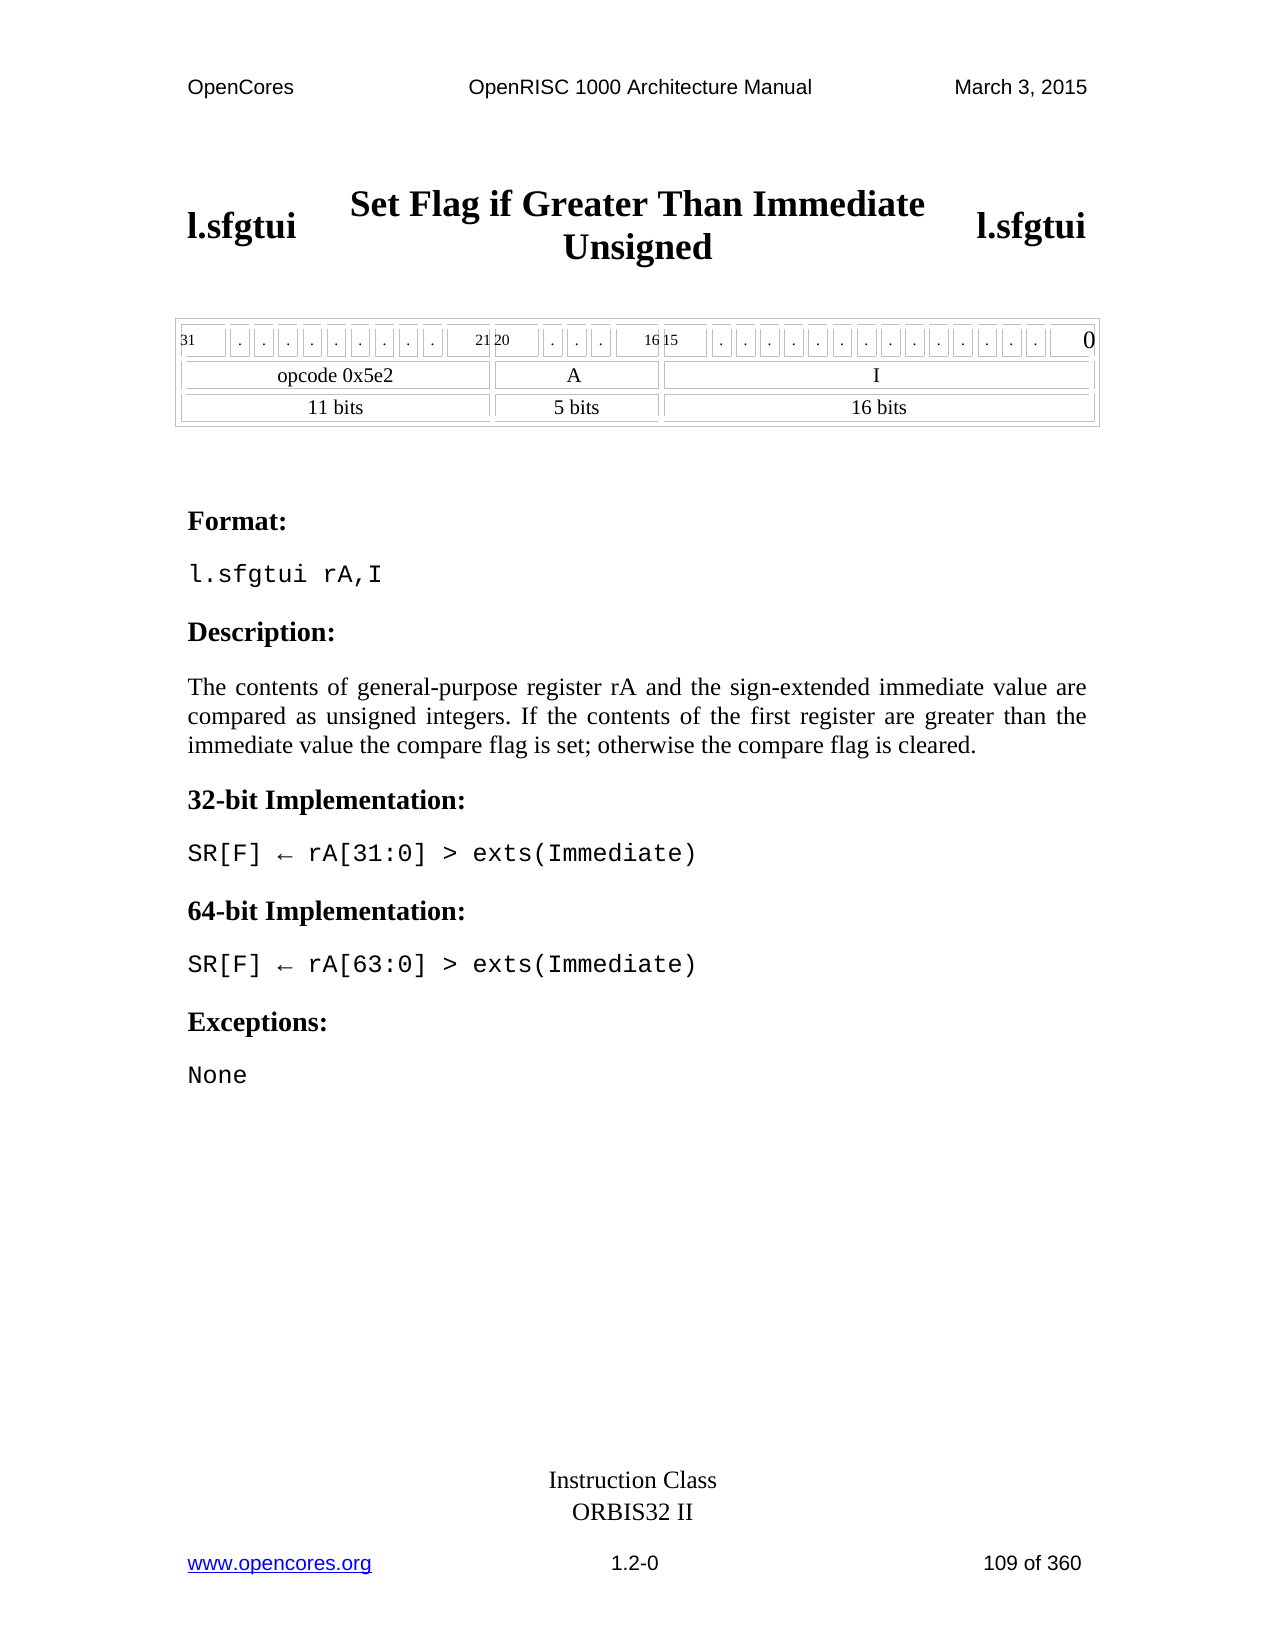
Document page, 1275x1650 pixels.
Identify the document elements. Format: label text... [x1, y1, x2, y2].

text l.sfgtui rA,I [187, 561, 1087, 590]
text None [187, 1062, 1087, 1091]
text 64-bit Implementation: [187, 894, 1087, 927]
text Description: [187, 615, 1087, 647]
text The contents of general-purpose register rA and the sign-extended immediate value are compared as unsigned integers. If the contents of the first register are greater than the immediate value the compare flag is set; otherwise the compare flag is cleared. [187, 672, 1087, 758]
text SR[F] ← rA[31:0] > exts(Immediate) [187, 841, 1087, 869]
text 32-bit Implementation: [187, 783, 1087, 816]
text SR[F] ← rA[63:0] > exts(Immediate) [187, 952, 1087, 980]
text Format: [187, 504, 1087, 536]
text Exceptions: [187, 1005, 1087, 1037]
